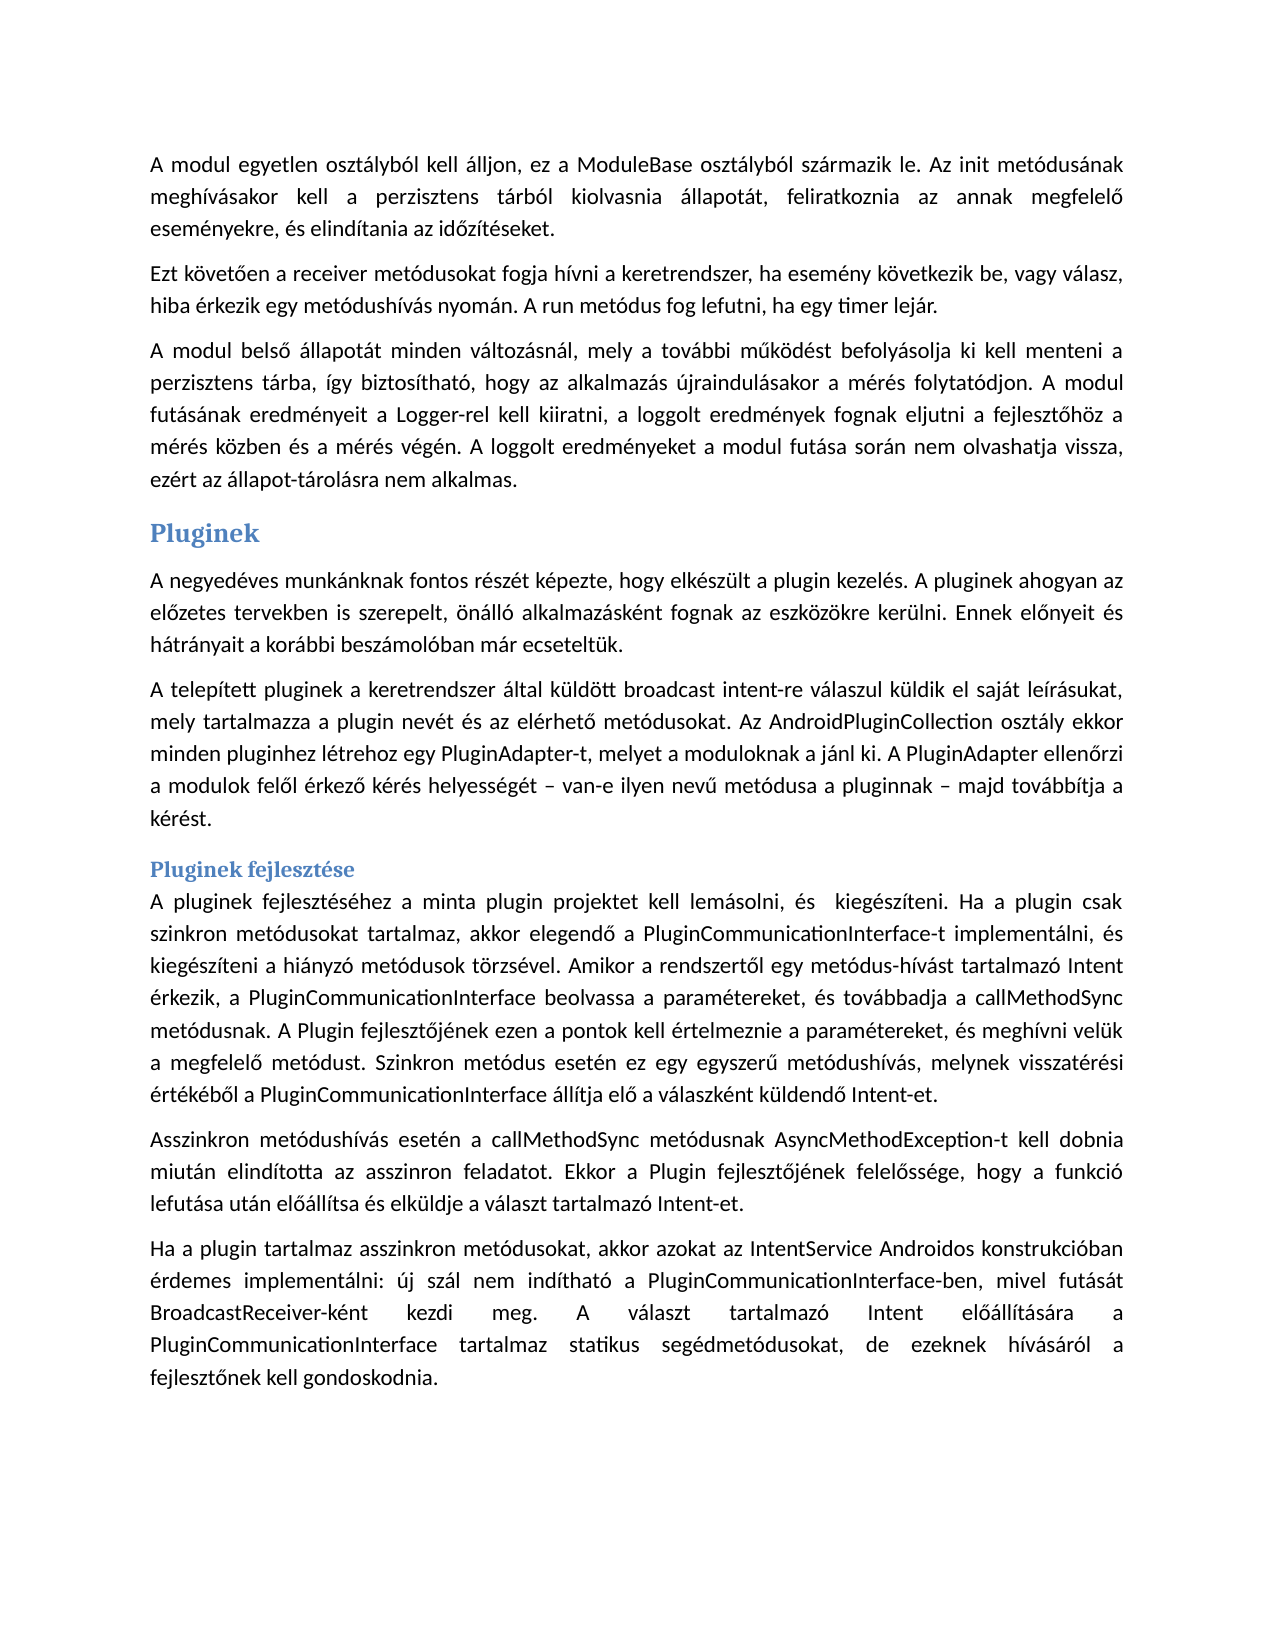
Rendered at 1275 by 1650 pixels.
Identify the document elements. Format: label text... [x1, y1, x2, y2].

text A pluginek fejlesztéséhez a minta plugin projektet kell lemásolni, és kiegészíteni. Ha a plugin csak szinkron metódusokat tartalmaz, akkor elegendő a PluginCommunicationInterface-t implementálni, és kiegészíteni a hiányzó metódusok törzsével. Amikor a rendszertől egy metódus-hívást tartalmazó Intent érkezik, a PluginCommunicationInterface beolvassa a paramétereket, és továbbadja a callMethodSync metódusnak. A Plugin fejlesztőjének ezen a pontok kell értelmeznie a paramétereket, és meghívni velük a megfelelő metódust. Szinkron metódus esetén ez egy egyszerű metódushívás, melynek visszatérési értékéből a PluginCommunicationInterface állítja elő a válaszként küldendő Intent-et. [150, 887, 1125, 1108]
text Ha a plugin tartalmaz asszinkron metódusokat, akkor azokat az IntentService Androidos konstrukcióban érdemes implementálni: új szál nem indítható a PluginCommunicationInterface-ben, mivel futását BroadcastReceiver-ként kezdi meg. A választ tartalmazó Intent előállítására a PluginCommunicationInterface tartalmaz statikus segédmetódusokat, de ezeknek hívásáról a fejlesztőnek kell gondoskodnia. [150, 1234, 1125, 1391]
text A negyedéves munkánknak fontos részét képezte, hogy elkészült a plugin kezelés. A pluginek ahogyan az előzetes tervekben is szerepelt, önálló alkalmazásként fognak az eszközökre kerülni. Ennek előnyeit és hátrányait a korábbi beszámolóban már ecseteltük. [150, 566, 1125, 658]
text A modul belső állapotát minden változásnál, mely a további működést befolyásolja ki kell menteni a perzisztens tárba, így biztosítható, hogy az alkalmazás újraindulásakor a mérés folytatódjon. A modul futásának eredményeit a Logger-rel kell kiiratni, a loggolt eredmények fognak eljutni a fejlesztőhöz a mérés közben és a mérés végén. A loggolt eredményeket a modul futása során nem olvashatja vissza, ezért az állapot-tárolásra nem alkalmas. [150, 336, 1125, 493]
text A modul egyetlen osztályból kell álljon, ez a ModuleBase osztályból származik le. Az init metódusának meghívásakor kell a perzisztens tárból kiolvasnia állapotát, feliratkoznia az annak megfelelő eseményekre, és elindítania az időzítéseket. [150, 150, 1125, 242]
text Asszinkron metódushívás esetén a callMethodSync metódusnak AsyncMethodException-t kell dobnia miután elindította az asszinron feladatot. Ekkor a Plugin fejlesztőjének felelőssége, hogy a funkció lefutása után előállítsa és elküldje a választ tartalmazó Intent-et. [150, 1125, 1125, 1217]
subtitle Pluginek [150, 518, 1125, 549]
text A telepített pluginek a keretrendszer által küldött broadcast intent-re válaszul küldik el saját leírásukat, mely tartalmazza a plugin nevét és az elérhető metódusokat. Az AndroidPluginCollection osztály ekkor minden pluginhez létrehoz egy PluginAdapter-t, melyet a moduloknak a jánl ki. A PluginAdapter ellenőrzi a modulok felől érkező kérés helyességét – van-e ilyen nevű metódusa a pluginnak – majd továbbítja a kérést. [150, 675, 1125, 832]
text Ezt követően a receiver metódusokat fogja hívni a keretrendszer, ha esemény következik be, vagy válasz, hiba érkezik egy metódushívás nyomán. A run metódus fog lefutni, ha egy timer lejár. [150, 259, 1125, 319]
subtitle Pluginek fejlesztése [150, 857, 1125, 883]
